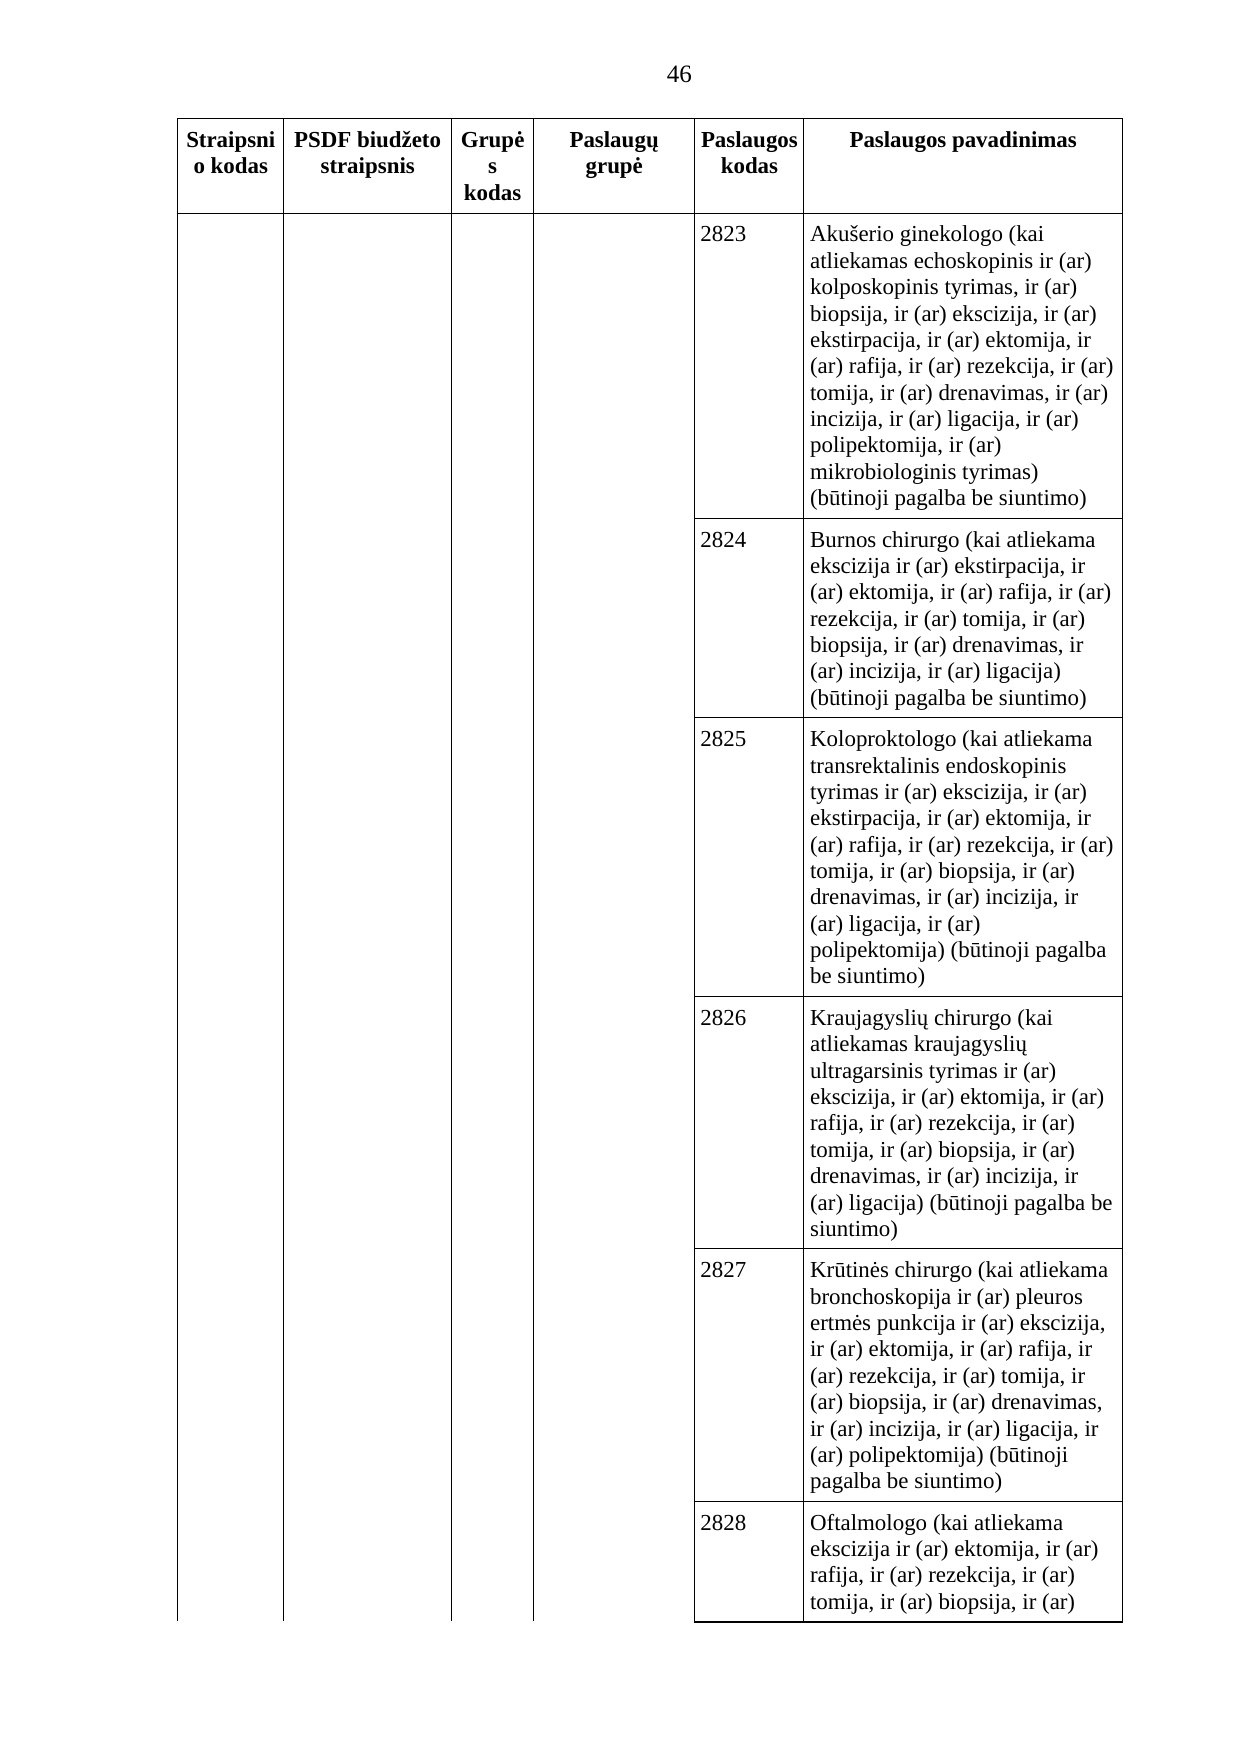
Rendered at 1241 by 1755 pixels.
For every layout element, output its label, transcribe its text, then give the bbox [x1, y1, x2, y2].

table_cell Koloproktologo (kai atliekama transrektalinis endoskopinis tyrimas ir (ar) ekscizija, ir (ar) ekstirpacija, ir (ar) ektomija, ir (ar) rafija, ir (ar) rezekcija, ir (ar) tomija, ir (ar) biopsija, ir (ar) drenavimas, ir (ar) incizija, ir (ar) ligacija, ir (ar) polipektomija) (būtinoji pagalba be siuntimo) [804, 718, 1122, 996]
table_header PSDF biudžeto straipsnis [284, 119, 451, 212]
table_cell [452, 214, 533, 517]
table_cell [178, 1501, 283, 1621]
table_cell [284, 1501, 451, 1621]
table_cell [534, 1501, 694, 1621]
table_header Paslaugų grupė [534, 119, 694, 212]
table_header Grupės kodas [452, 119, 533, 212]
table_cell [178, 518, 283, 717]
table_cell [284, 996, 451, 1248]
table_cell 2827 [695, 1249, 803, 1501]
table_cell 2828 [695, 1502, 803, 1621]
table_cell [452, 717, 533, 996]
table_header Paslaugos pavadinimas [804, 119, 1122, 212]
table_cell [178, 214, 283, 517]
table_cell [452, 996, 533, 1248]
table_cell [452, 1501, 533, 1621]
table_cell 2825 [695, 718, 803, 996]
table_cell Oftalmologo (kai atliekama ekscizija ir (ar) ektomija, ir (ar) rafija, ir (ar) rezekcija, ir (ar) tomija, ir (ar) biopsija, ir (ar) [804, 1502, 1122, 1621]
table_cell Burnos chirurgo (kai atliekama ekscizija ir (ar) ekstirpacija, ir (ar) ektomija, ir (ar) rafija, ir (ar) rezekcija, ir (ar) tomija, ir (ar) biopsija, ir (ar) drenavimas, ir (ar) incizija, ir (ar) ligacija) (būtinoji pagalba be siuntimo) [804, 519, 1122, 717]
table_header Straipsnio kodas [178, 119, 283, 212]
table_cell [284, 518, 451, 717]
table_cell [178, 1248, 283, 1501]
table_cell [284, 214, 451, 517]
table_cell [178, 717, 283, 996]
table_cell [284, 1248, 451, 1501]
table_cell [534, 1248, 694, 1501]
table_cell Krūtinės chirurgo (kai atliekama bronchoskopija ir (ar) pleuros ertmės punkcija ir (ar) ekscizija, ir (ar) ektomija, ir (ar) rafija, ir (ar) rezekcija, ir (ar) tomija, ir (ar) biopsija, ir (ar) drenavimas, ir (ar) incizija, ir (ar) ligacija, ir (ar) polipektomija) (būtinoji pagalba be siuntimo) [804, 1249, 1122, 1501]
table_cell Akušerio ginekologo (kai atliekamas echoskopinis ir (ar) kolposkopinis tyrimas, ir (ar) biopsija, ir (ar) ekscizija, ir (ar) ekstirpacija, ir (ar) ektomija, ir (ar) rafija, ir (ar) rezekcija, ir (ar) tomija, ir (ar) drenavimas, ir (ar) incizija, ir (ar) ligacija, ir (ar) polipektomija, ir (ar) mikrobiologinis tyrimas) (būtinoji pagalba be siuntimo) [804, 214, 1122, 517]
table_cell [284, 717, 451, 996]
table_cell Kraujagyslių chirurgo (kai atliekamas kraujagyslių ultragarsinis tyrimas ir (ar) ekscizija, ir (ar) ektomija, ir (ar) rafija, ir (ar) rezekcija, ir (ar) tomija, ir (ar) biopsija, ir (ar) drenavimas, ir (ar) incizija, ir (ar) ligacija) (būtinoji pagalba be siuntimo) [804, 997, 1122, 1248]
table_cell [452, 1248, 533, 1501]
table_cell 2826 [695, 997, 803, 1248]
table_cell [534, 717, 694, 996]
table_header Paslaugos kodas [695, 119, 803, 212]
table_cell [452, 518, 533, 717]
table_cell [534, 518, 694, 717]
table_cell 2823 [695, 214, 803, 517]
table_cell 2824 [695, 519, 803, 717]
table_cell [534, 214, 694, 517]
table_cell [534, 996, 694, 1248]
table_cell [178, 996, 283, 1248]
